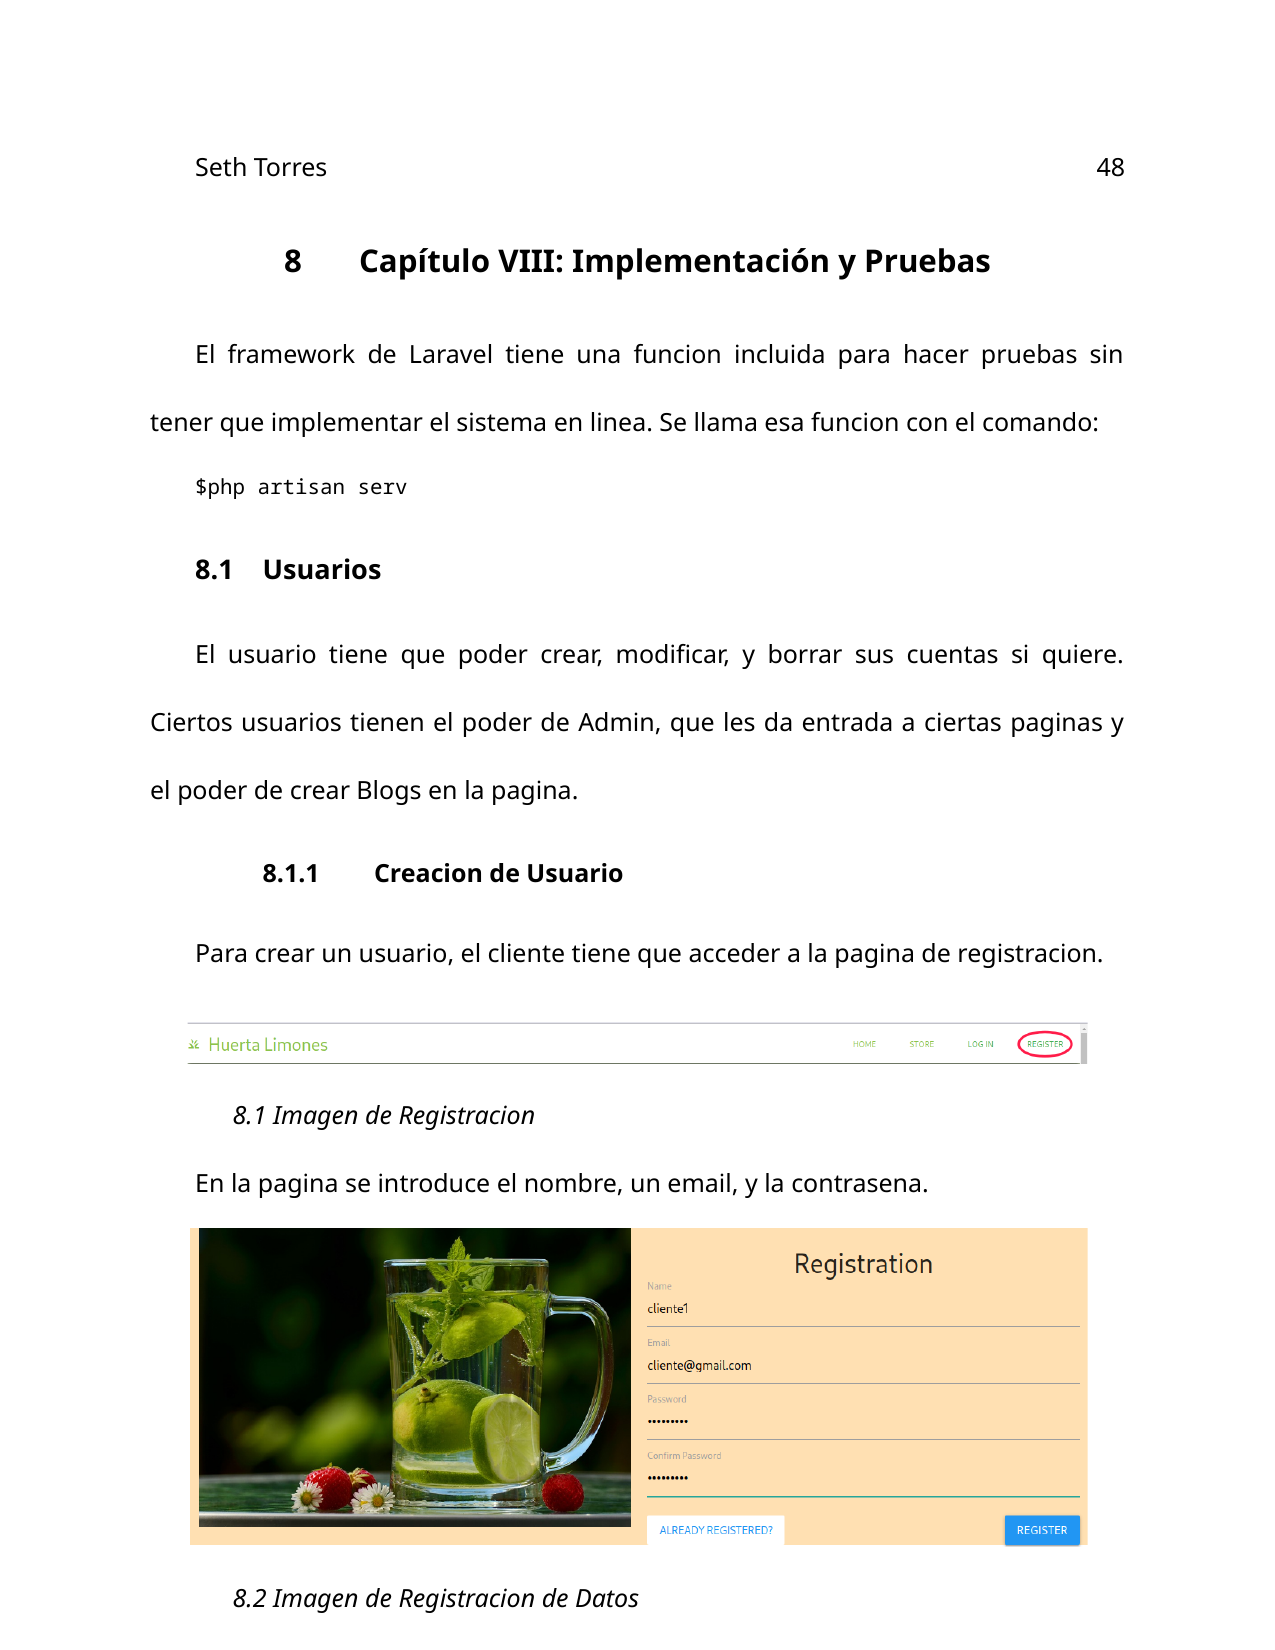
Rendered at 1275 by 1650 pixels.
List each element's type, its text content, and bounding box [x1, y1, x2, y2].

text En la pagina se introduce el nombre, un email, y la contrasena. [150, 1004, 1125, 1199]
subtitle Capítulo VIII: Implementación y Pruebas [150, 238, 1125, 281]
text $php artisan serv [150, 472, 1125, 501]
text El framework de Laravel tiene una funcion incluida para hacer pruebas sin tener que implementar el sistema en linea. Se llama esa funcion con el comando: [150, 336, 1125, 438]
picture [187, 1022, 1088, 1064]
text [187, 1214, 1087, 1226]
text 8.2 Imagen de Registracion de Datos [187, 1547, 1087, 1614]
text Para crear un usuario, el cliente tiene que acceder a la pagina de registracion. [150, 936, 1125, 970]
subtitle Usuarios [150, 550, 1125, 587]
text 8.1 Imagen de Registracion [187, 1064, 1087, 1131]
text El usuario tiene que poder crear, modificar, y borrar sus cuentas si quiere. Ciertos usuarios tienen el poder de Admin, que les da entrada a ciertas paginas y el poder de crear Blogs en la pagina. [150, 636, 1125, 807]
subtitle Creacion de Usuario [262, 855, 1125, 889]
picture [187, 1226, 1088, 1547]
